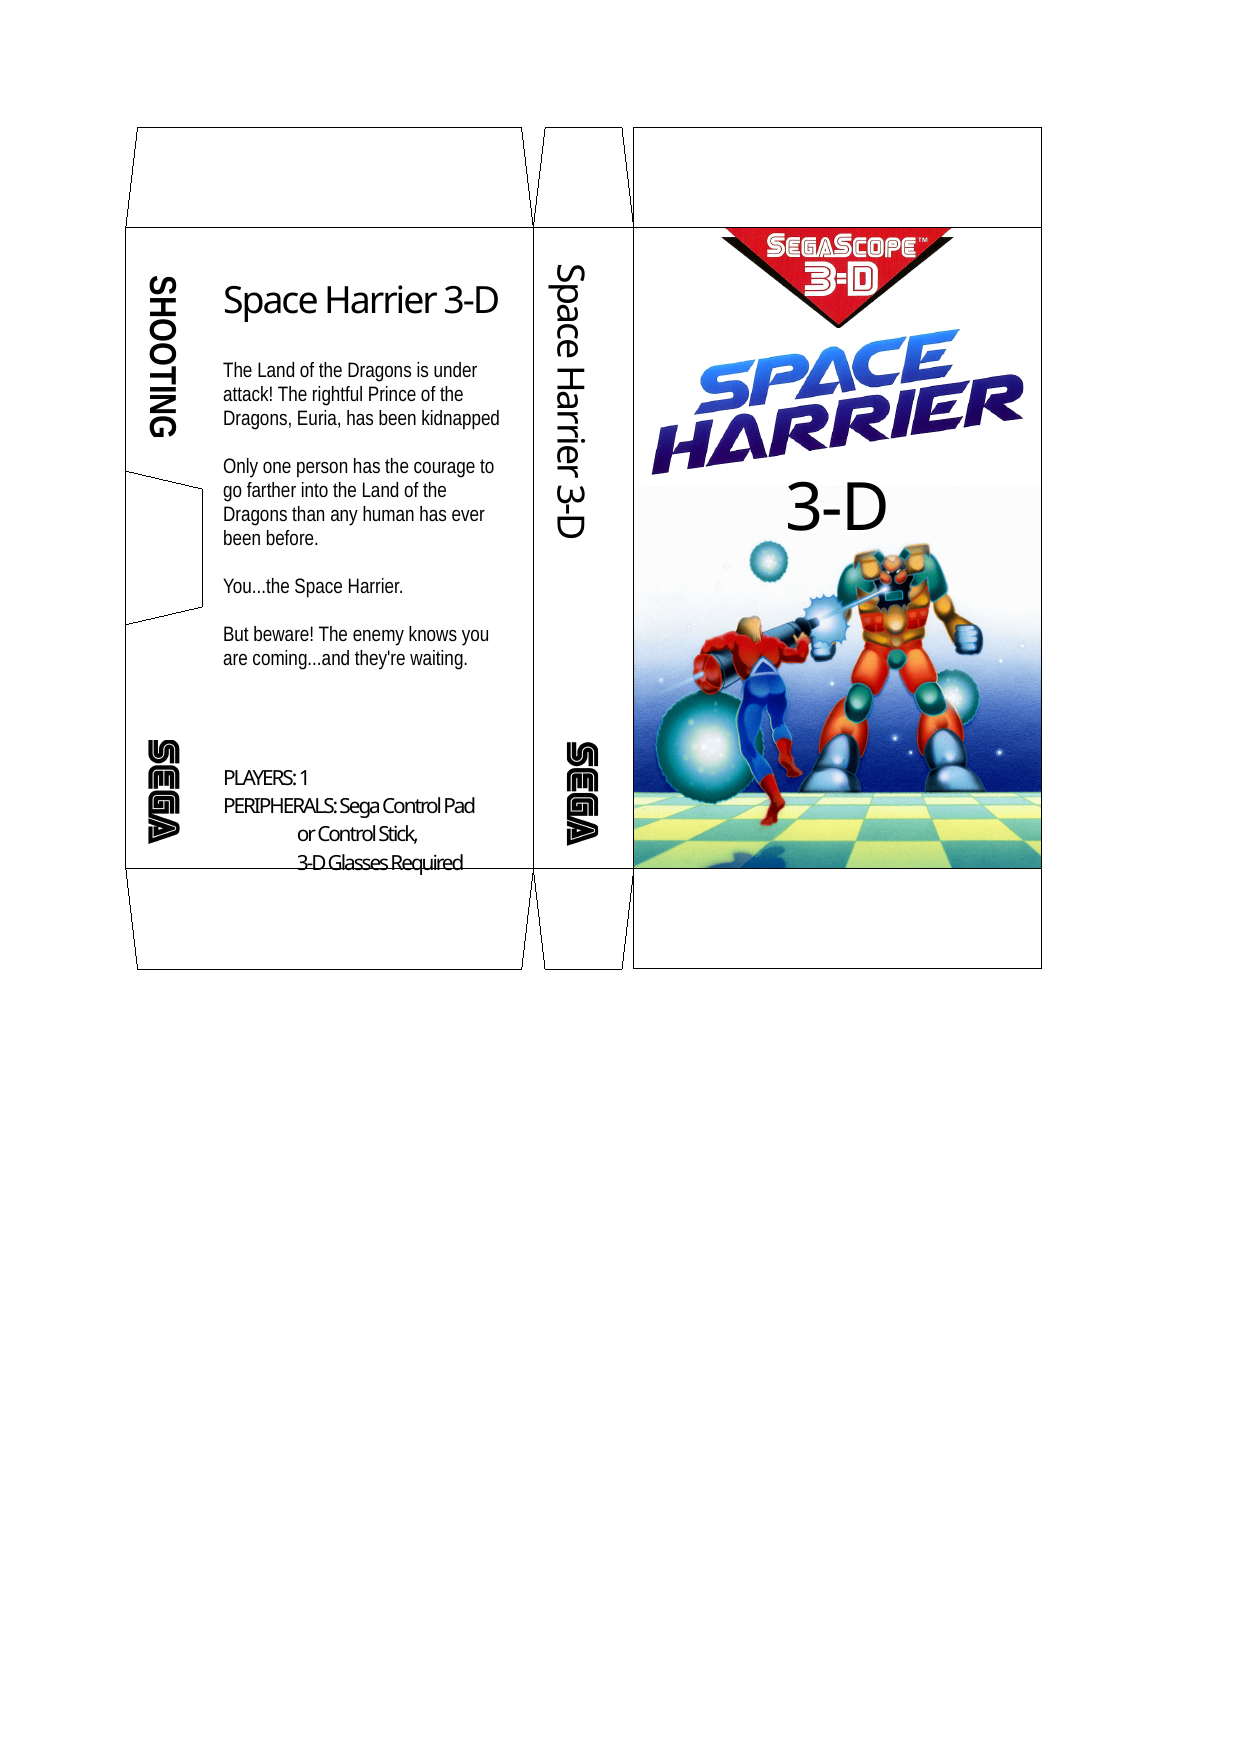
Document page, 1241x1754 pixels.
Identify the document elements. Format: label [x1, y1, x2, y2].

picture [853, 488, 879, 525]
picture [149, 740, 180, 844]
picture [634, 486, 1041, 868]
picture [651, 228, 1024, 475]
picture [567, 743, 599, 846]
